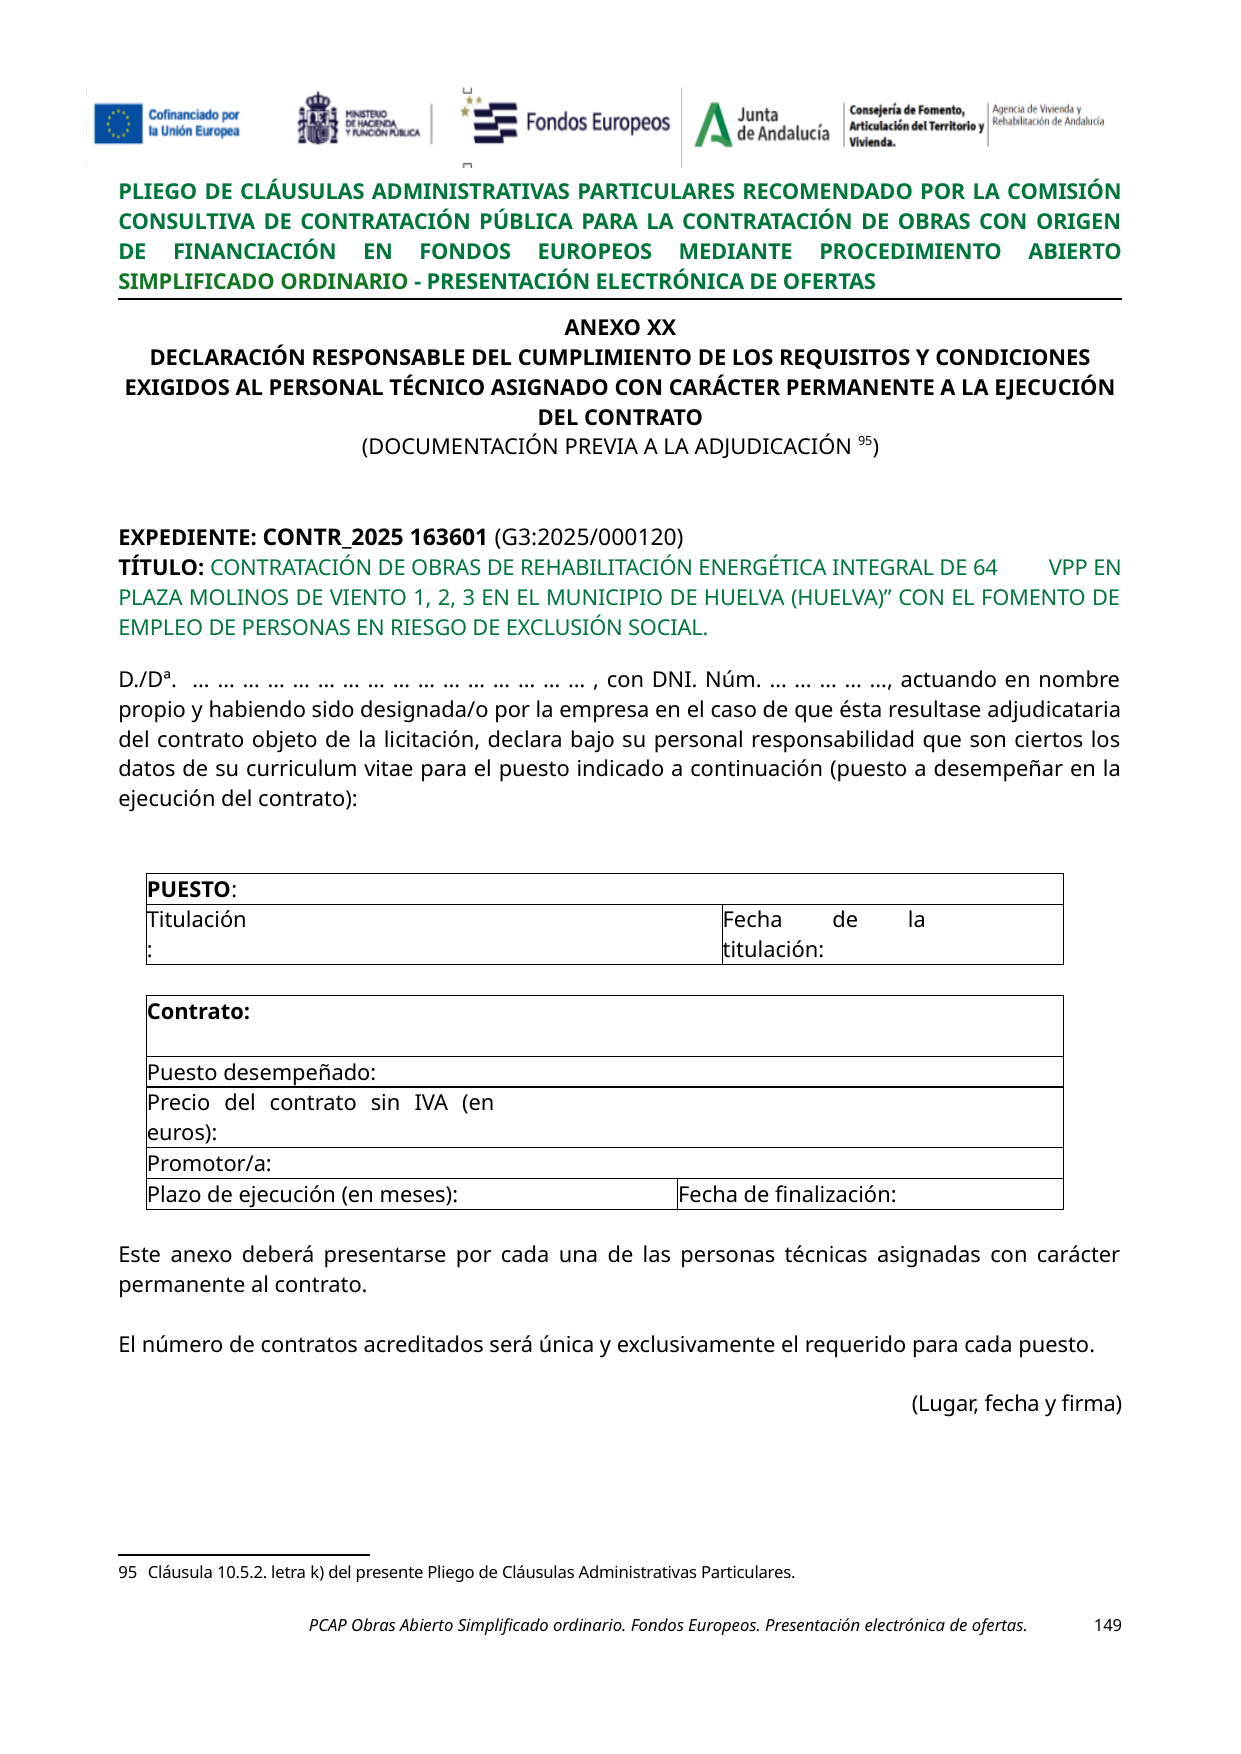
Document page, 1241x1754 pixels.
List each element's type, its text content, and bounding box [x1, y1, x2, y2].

table_cell [251, 905, 722, 964]
table_cell Plazo de ejecución (en meses): [147, 1179, 495, 1209]
text ANEXO XX [118, 312, 1122, 342]
table_cell [926, 905, 1063, 964]
table_cell Fecha de finalización: [678, 1179, 926, 1209]
text El número de contratos acreditados será única y exclusivamente el requerido para cada puesto. [118, 1329, 1122, 1359]
table_cell [495, 1088, 1063, 1147]
table_cell Contrato: [147, 996, 495, 1056]
text DECLARACIÓN RESPONSABLE DEL CUMPLIMIENTO DE LOS REQUISITOS Y CONDICIONES EXIGIDOS AL PERSONAL TÉCNICO ASIGNADO CON CARÁCTER PERMANENTE A LA EJECUCIÓN DEL CONTRATO [118, 342, 1122, 431]
table_cell [495, 1057, 1063, 1086]
text Cláusula 10.5.2. letra k) del presente Pliego de Cláusulas Administrativas Particulares. [118, 1561, 1122, 1584]
text (Lugar, fecha y firma) [118, 1388, 1122, 1420]
table_cell [926, 1179, 1063, 1209]
text Este anexo deberá presentarse por cada una de las personas técnicas asignadas con carácter permanente al contrato. [118, 1239, 1122, 1299]
text PLIEGO DE CLÁUSULAS ADMINISTRATIVAS PARTICULARES RECOMENDADO POR LA COMISIÓN CONSULTIVA DE CONTRATACIÓN PÚBLICA PARA LA CONTRATACIÓN DE OBRAS CON ORIGEN DE FINANCIACIÓN EN FONDOS EUROPEOS MEDIANTE PROCEDIMIENTO ABIERTO SIMPLIFICADO ORDINARIO - PRESENTACIÓN ELECTRÓNICA DE OFERTAS [118, 176, 1122, 298]
table_cell [495, 1179, 677, 1209]
table_header [251, 874, 1063, 903]
text TÍTULO: CONTRATACIÓN DE OBRAS DE REHABILITACIÓN ENERGÉTICA INTEGRAL DE 64 VPP EN PLAZA MOLINOS DE VIENTO 1, 2, 3 EN EL MUNICIPIO DE HUELVA (HUELVA)” CON EL FOMENTO DE EMPLEO DE PERSONAS EN RIESGO DE EXCLUSIÓN SOCIAL. [118, 552, 1122, 641]
text EXPEDIENTE: CONTR_2025 163601 (G3:2025/000120) [118, 521, 1122, 552]
text (DOCUMENTACIÓN PREVIA A LA ADJUDICACIÓN ) [118, 431, 1122, 461]
table_cell Precio del contrato sin IVA (en euros): [147, 1088, 495, 1147]
table_cell Puesto desempeñado: [147, 1057, 495, 1086]
picture [86, 84, 1118, 168]
table_cell Promotor/a: [147, 1148, 495, 1178]
text D./Dª. … … … … … … … … … … … … … … … … , con DNI. Núm. … … … … …, actuando en nombre propio y habiendo sido designada/o por la empresa en el caso de que ésta resultase adjudicataria del contrato objeto de la licitación, declara bajo su personal responsabilidad que son ciertos los datos de su curriculum vitae para el puesto indicado a continuación (puesto a desempeñar en la ejecución del contrato): [118, 664, 1122, 813]
table_cell [495, 996, 1063, 1056]
table_cell [147, 965, 1064, 995]
table_cell Titulación: [147, 905, 251, 964]
table_header PUESTO: [147, 874, 251, 903]
table_cell Fecha de la titulación: [723, 905, 926, 964]
table_cell [495, 1148, 1063, 1178]
